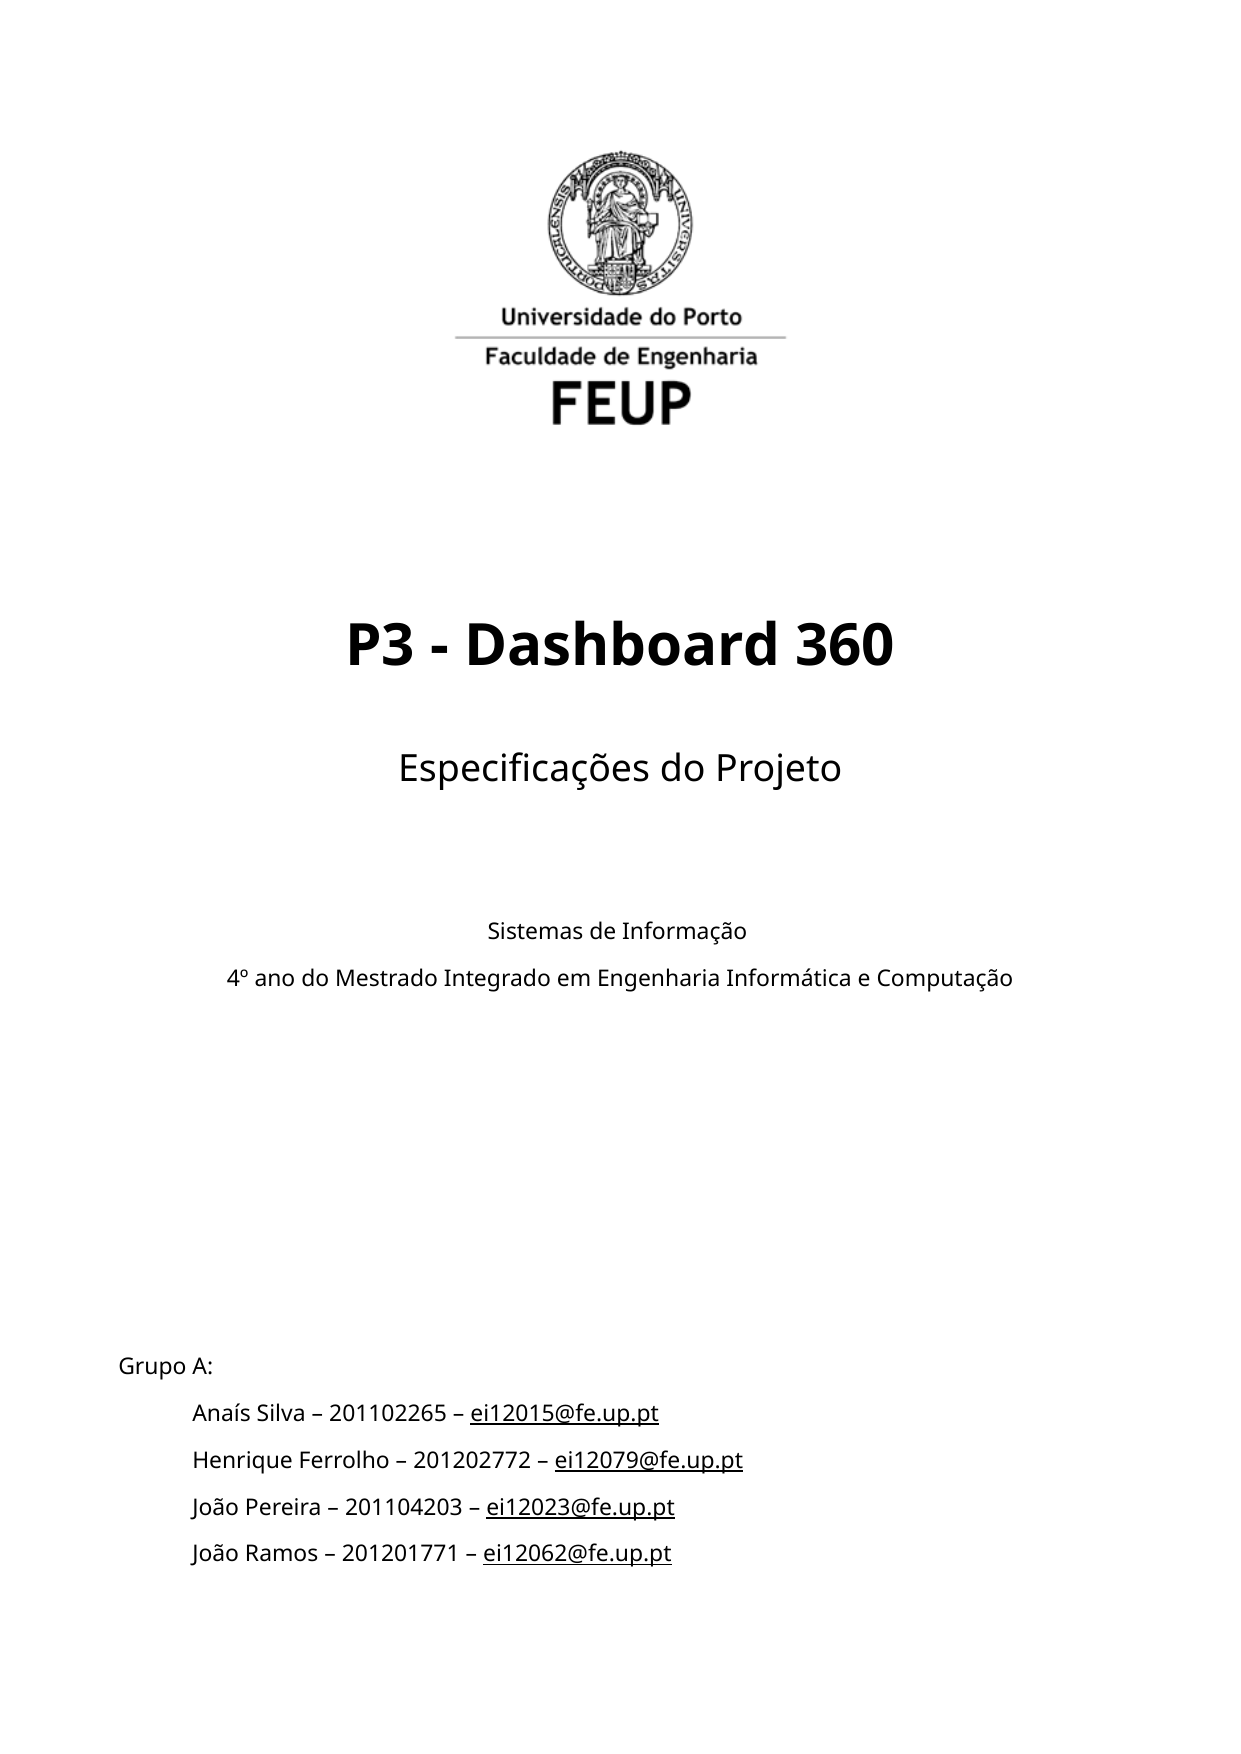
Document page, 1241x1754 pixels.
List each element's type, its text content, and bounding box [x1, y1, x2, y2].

text Grupo A: [118, 1350, 1122, 1381]
text Sistemas de Informação [112, 915, 1122, 947]
text 4º ano do Mestrado Integrado em Engenharia Informática e Computação [118, 962, 1122, 993]
title P3 - Dashboard 360 [118, 603, 1122, 683]
text Anaís Silva – 201102265 – ei12015@fe.up.pt Henrique Ferrolho – 201202772 – ei12079@fe.up.pt [118, 1397, 1122, 1475]
picture [422, 118, 819, 458]
text João Pereira – 201104203 – ei12023@fe.up.pt [118, 1491, 1122, 1522]
subtitle Especificações do Projeto [118, 741, 1122, 792]
text João Ramos – 201201771 – ei12062@fe.up.pt [118, 1537, 1122, 1569]
